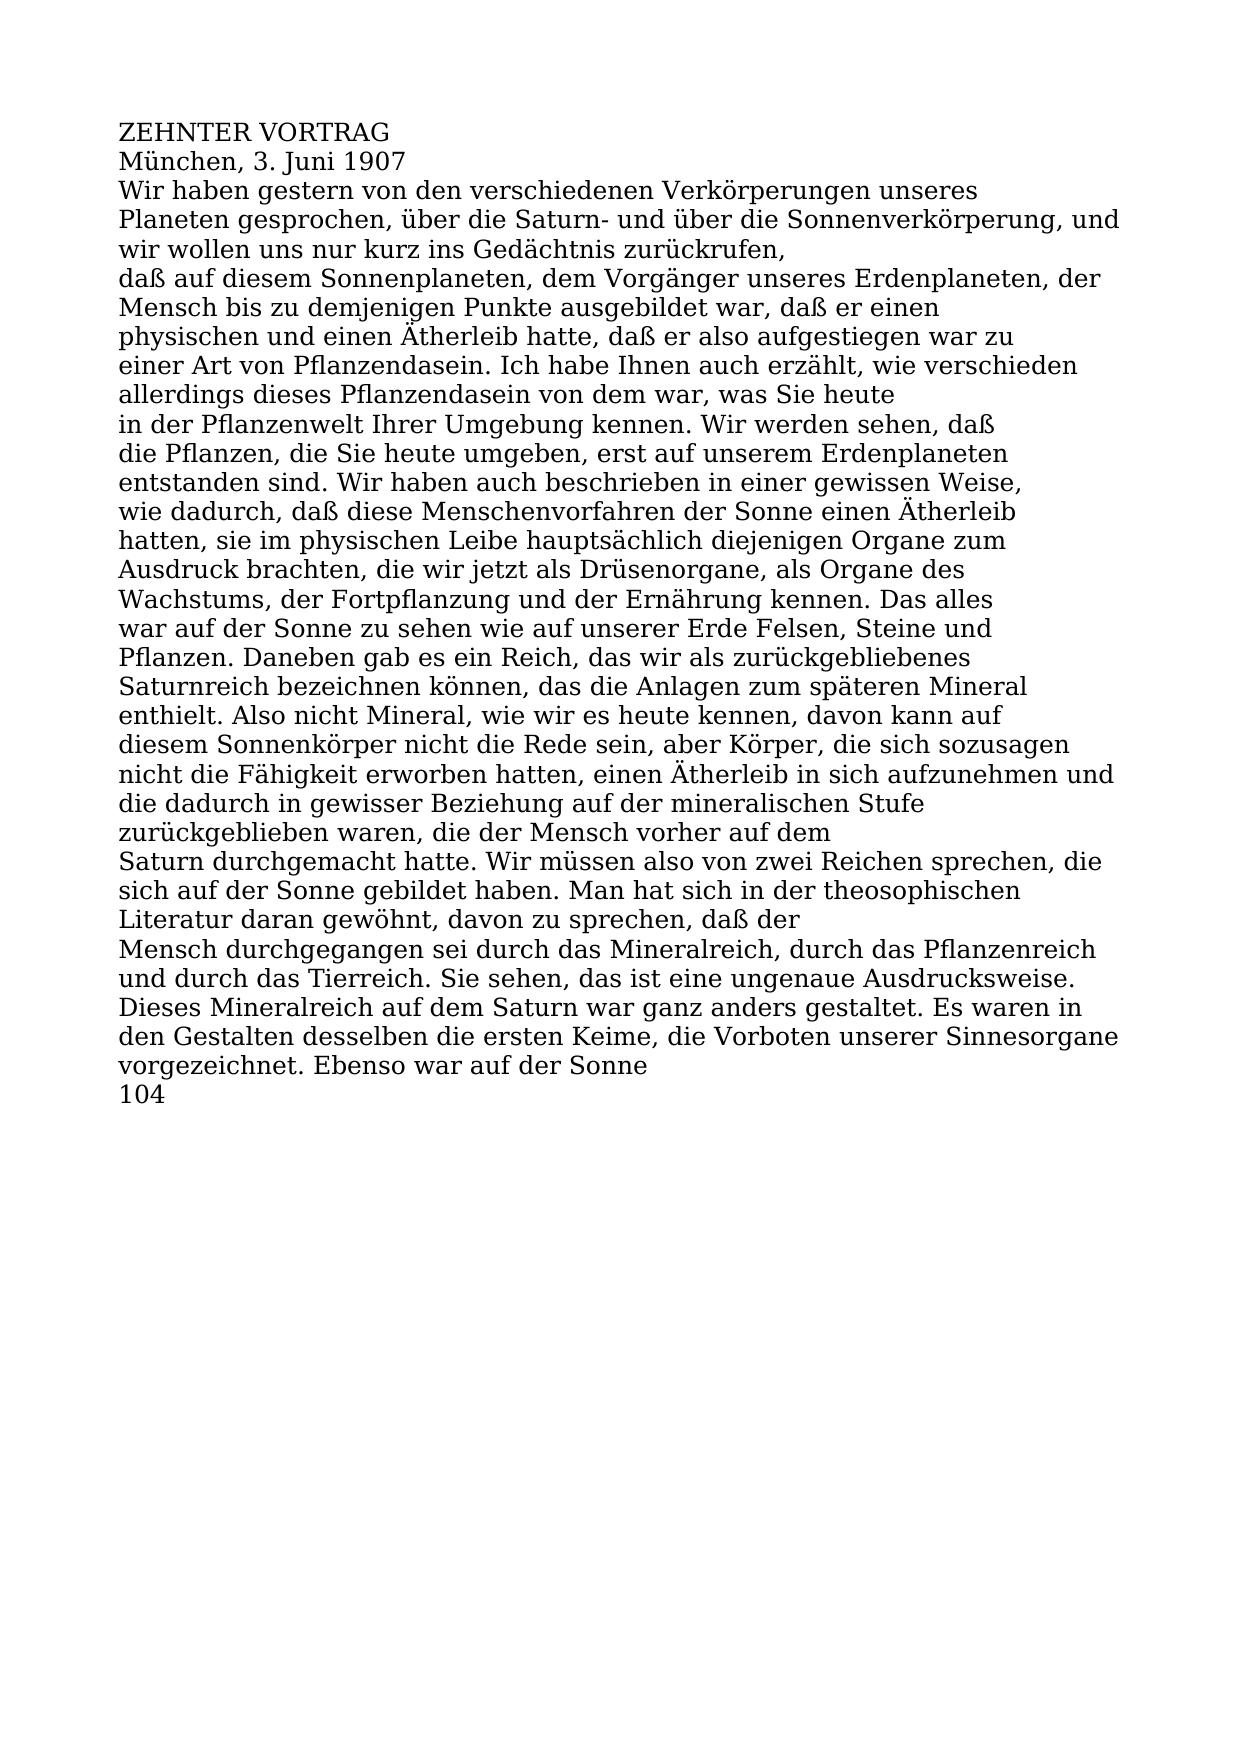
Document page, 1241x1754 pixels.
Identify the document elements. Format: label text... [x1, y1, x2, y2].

text daß auf diesem Sonnenplaneten, dem Vorgänger unseres Erdenplaneten, der Mensch bis zu demjenigen Punkte ausgebildet war, daß er einen [118, 264, 1122, 322]
text entstanden sind. Wir haben auch beschrieben in einer gewissen Weise, [118, 468, 1122, 497]
text ZEHNTER VORTRAG [118, 118, 1122, 147]
text Planeten gesprochen, über die Saturn- und über die Sonnenverkörperung, und wir wollen uns nur kurz ins Gedächtnis zurückrufen, [118, 206, 1122, 264]
text München, 3. Juni 1907 [118, 147, 1122, 176]
text wie dadurch, daß diese Menschenvorfahren der Sonne einen Ätherleib [118, 497, 1122, 526]
text Wir haben gestern von den verschiedenen Verkörperungen unseres [118, 176, 1122, 206]
text physischen und einen Ätherleib hatte, daß er also aufgestiegen war zu [118, 322, 1122, 351]
text in der Pflanzenwelt Ihrer Umgebung kennen. Wir werden sehen, daß [118, 410, 1122, 439]
text diesem Sonnenkörper nicht die Rede sein, aber Körper, die sich sozusagen nicht die Fähigkeit erworben hatten, einen Ätherleib in sich aufzunehmen und die dadurch in gewisser Beziehung auf der mineralischen Stufe zurückgeblieben waren, die der Mensch vorher auf dem [118, 731, 1122, 847]
text Mensch durchgegangen sei durch das Mineralreich, durch das Pflanzenreich und durch das Tierreich. Sie sehen, das ist eine ungenaue Ausdrucksweise. Dieses Mineralreich auf dem Saturn war ganz anders gestaltet. Es waren in den Gestalten desselben die ersten Keime, die Vorboten unserer Sinnesorgane vorgezeichnet. Ebenso war auf der Sonne [118, 935, 1122, 1081]
text Ausdruck brachten, die wir jetzt als Drüsenorgane, als Organe des [118, 556, 1122, 585]
text enthielt. Also nicht Mineral, wie wir es heute kennen, davon kann auf [118, 701, 1122, 731]
text hatten, sie im physischen Leibe hauptsächlich diejenigen Organe zum [118, 526, 1122, 556]
text war auf der Sonne zu sehen wie auf unserer Erde Felsen, Steine und [118, 614, 1122, 643]
text Wachstums, der Fortpflanzung und der Ernährung kennen. Das alles [118, 585, 1122, 614]
text Saturn durchgemacht hatte. Wir müssen also von zwei Reichen sprechen, die sich auf der Sonne gebildet haben. Man hat sich in der theosophischen Literatur daran gewöhnt, davon zu sprechen, daß der [118, 847, 1122, 935]
text Pflanzen. Daneben gab es ein Reich, das wir als zurückgebliebenes Saturnreich bezeichnen können, das die Anlagen zum späteren Mineral [118, 643, 1122, 701]
text 104 [118, 1081, 1122, 1110]
text die Pflanzen, die Sie heute umgeben, erst auf unserem Erdenplaneten [118, 439, 1122, 468]
text einer Art von Pflanzendasein. Ich habe Ihnen auch erzählt, wie verschieden allerdings dieses Pflanzendasein von dem war, was Sie heute [118, 351, 1122, 410]
